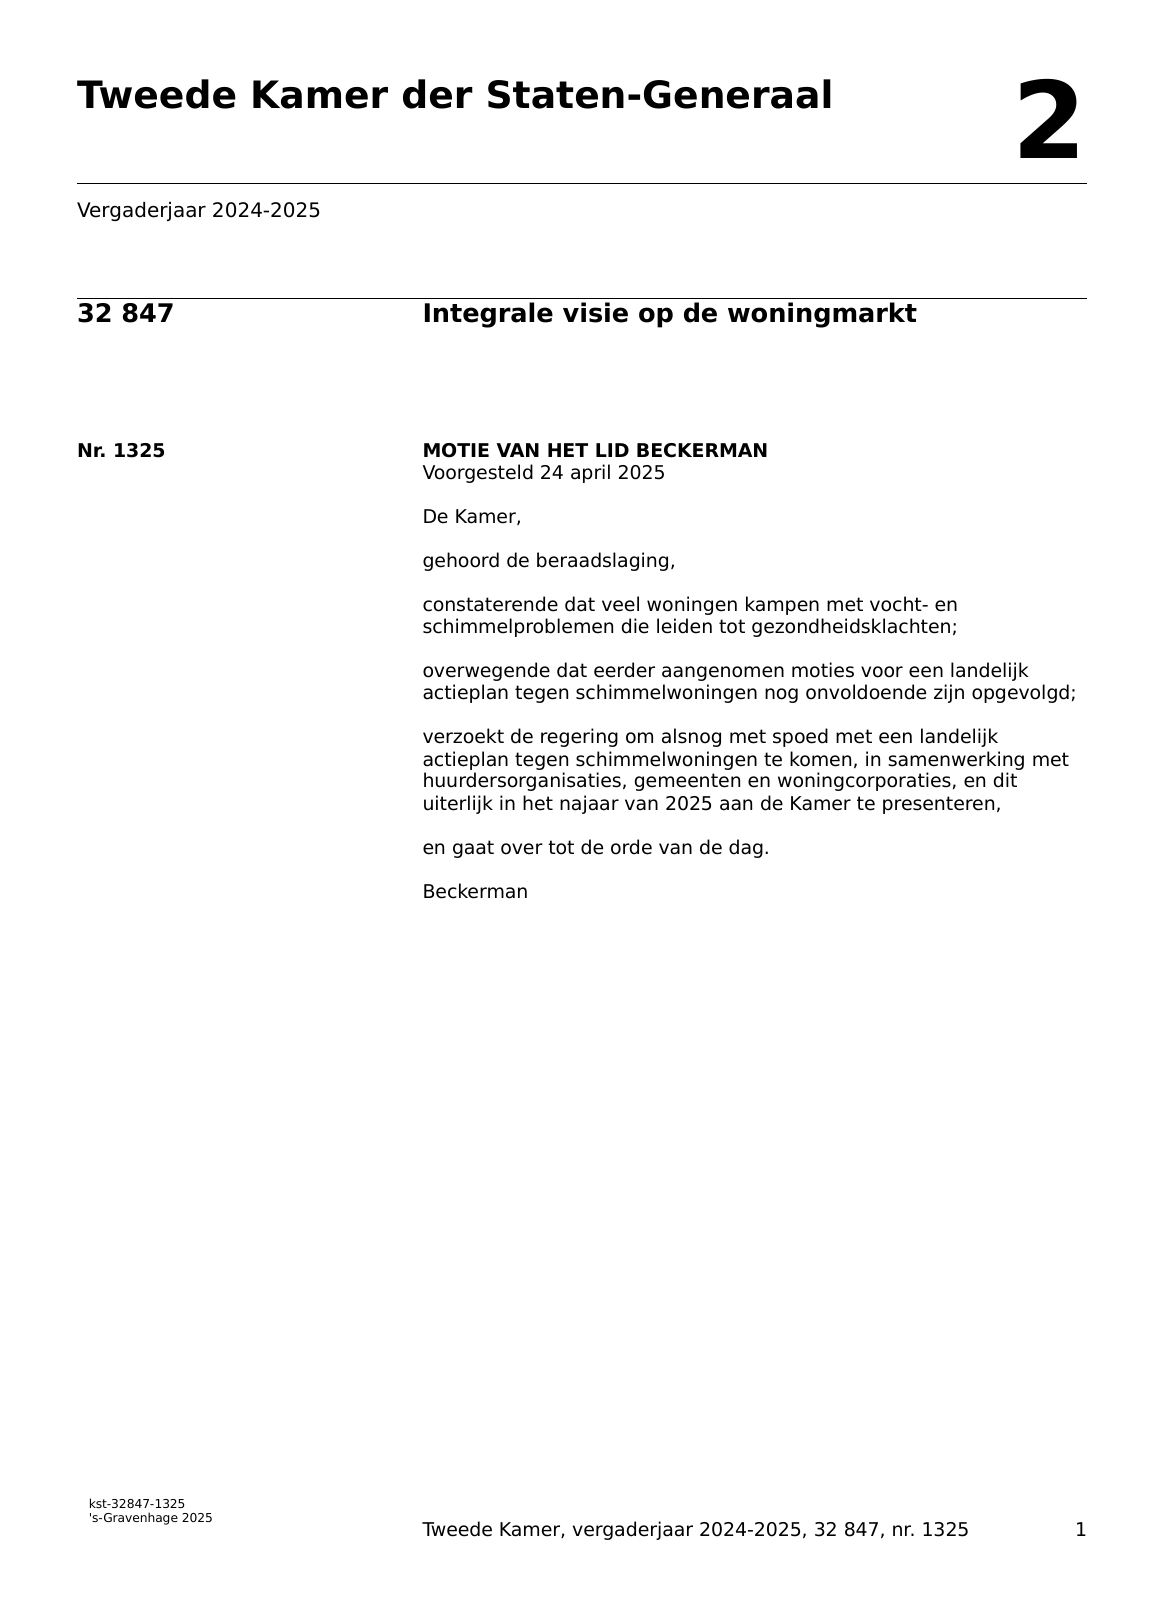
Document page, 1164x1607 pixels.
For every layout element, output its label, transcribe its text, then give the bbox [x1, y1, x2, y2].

text constaterende dat veel woningen kampen met vocht- en schimmelproblemen die leiden tot gezondheidsklachten; [422, 594, 1087, 638]
subtitle Nr. 1325 MOTIE VAN HET LID BECKERMAN [77, 440, 1087, 462]
text gehoord de beraadslaging, [422, 550, 1087, 572]
text en gaat over tot de orde van de dag. [422, 837, 1087, 858]
table_header Tweede Kamer der Staten-Generaal [77, 59, 886, 183]
text 's-Gravenhage 2025 [88, 1511, 323, 1525]
text Beckerman [422, 881, 1087, 903]
text overwegende dat eerder aangenomen moties voor een landelijk actieplan tegen schimmelwoningen nog onvoldoende zijn opgevolgd; [422, 660, 1087, 704]
text kst-32847-1325 [88, 1497, 323, 1511]
table_header 2 [886, 59, 1087, 183]
text De Kamer, [422, 506, 1087, 528]
text Voorgesteld 24 april 2025 [422, 462, 1087, 484]
text verzoekt de regering om alsnog met spoed met een landelijk actieplan tegen schimmelwoningen te komen, in samenwerking met huurdersorganisaties, gemeenten en woningcorporaties, en dit uiterlijk in het najaar van 2025 aan de Kamer te presenteren, [422, 726, 1087, 814]
subtitle 32 847 Integrale visie op de woningmarkt [77, 299, 1087, 329]
table_cell Vergaderjaar 2024-2025 [77, 184, 1087, 298]
